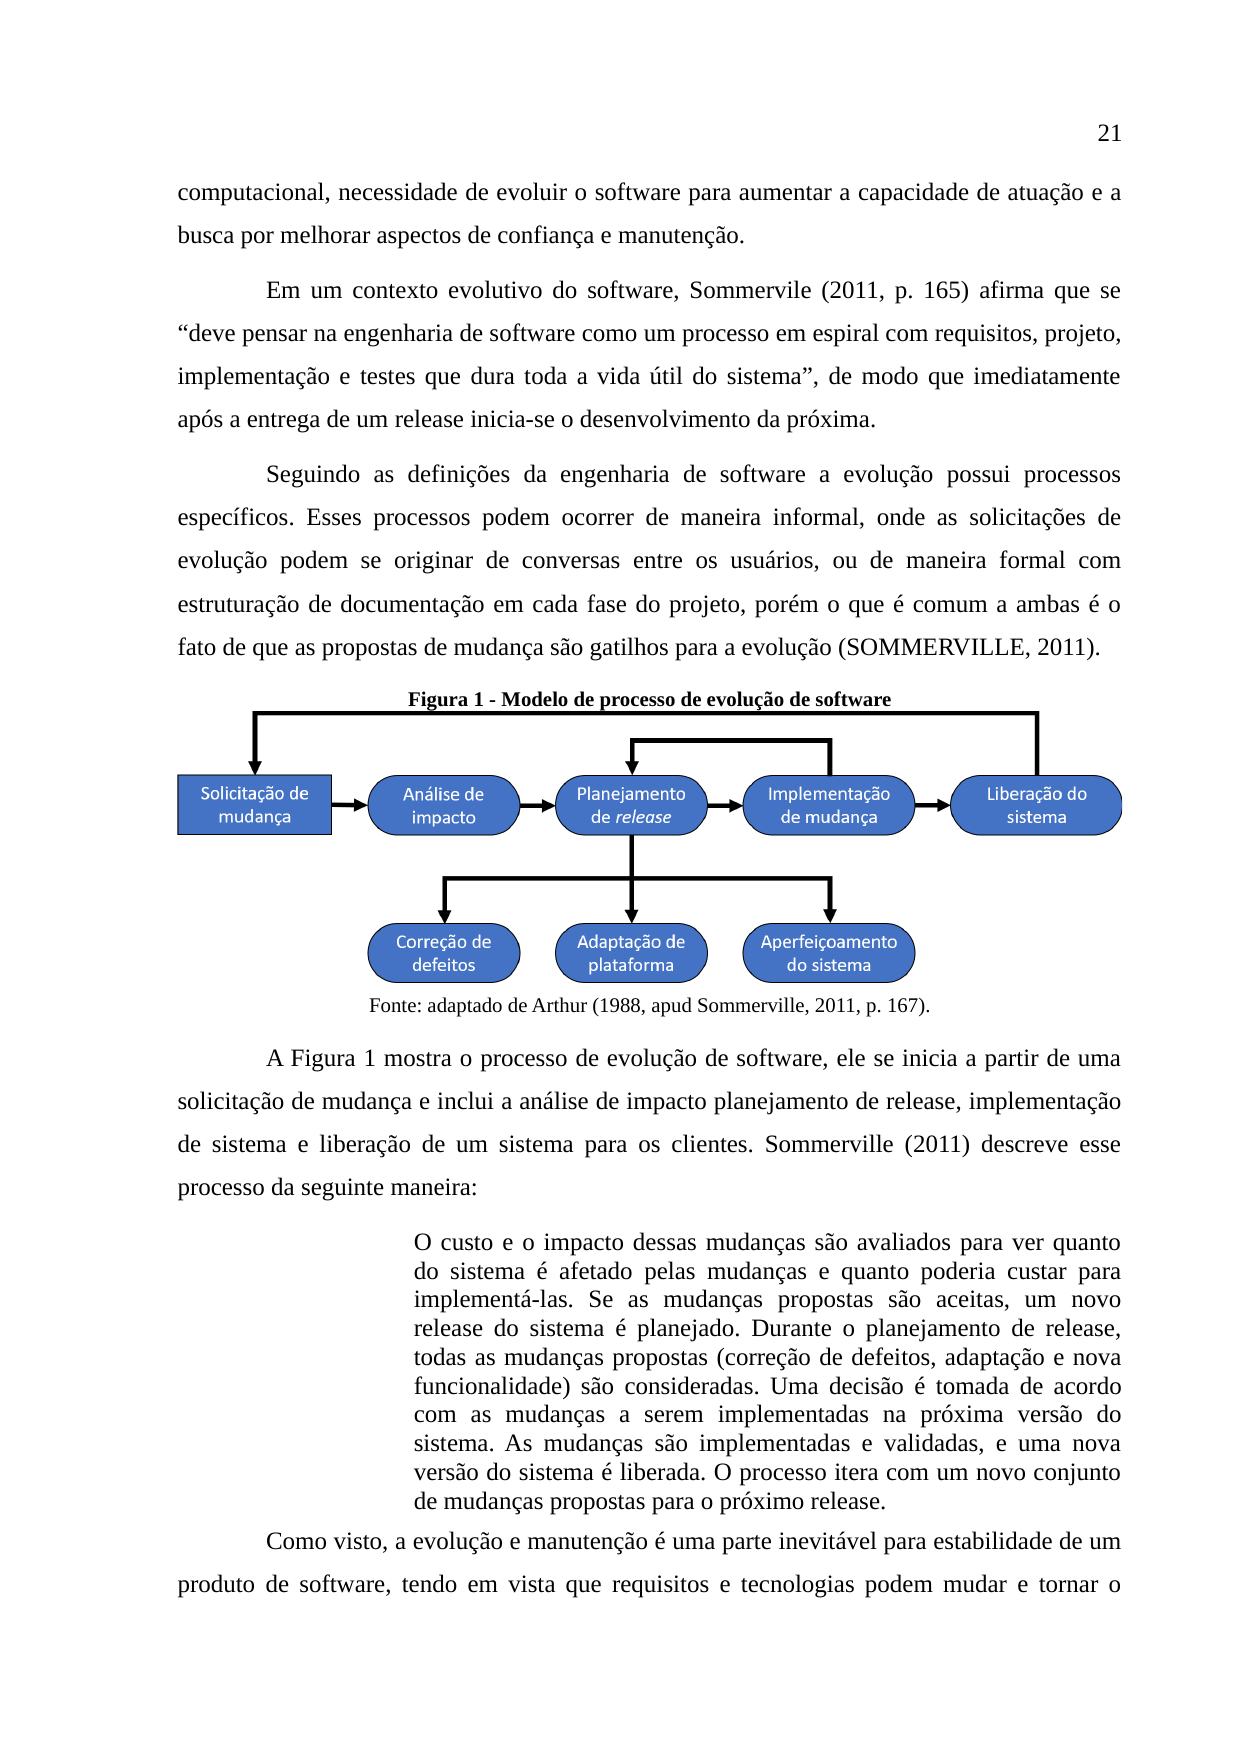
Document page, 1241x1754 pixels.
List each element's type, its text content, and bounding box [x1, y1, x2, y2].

text Fonte: adaptado de Arthur (1988, apud Sommerville, 2011, p. 167). [177, 988, 1122, 1017]
text Como visto, a evolução e manutenção é uma parte inevitável para estabilidade de um produto de software, tendo em vista que requisitos e tecnologias podem mudar e tornar o [177, 1526, 1122, 1598]
text Em um contexto evolutivo do software, Sommervile (2011, p. 165) afirma que se “deve pensar na engenharia de software como um processo em espiral com requisitos, projeto, implementação e testes que dura toda a vida útil do sistema”, de modo que imediatamente após a entrega de um release inicia-se o desenvolvimento da próxima. [177, 275, 1122, 433]
text O custo e o impacto dessas mudanças são avaliados para ver quanto do sistema é afetado pelas mudanças e quanto poderia custar para implementá-las. Se as mudanças propostas são aceitas, um novo release do sistema é planejado. Durante o planejamento de release, todas as mudanças propostas (correção de defeitos, adaptação e nova funcionalidade) são consideradas. Uma decisão é tomada de acordo com as mudanças a serem implementadas na próxima versão do sistema. As mudanças são implementadas e validadas, e uma nova versão do sistema é liberada. O processo itera com um novo conjunto de mudanças propostas para o próximo release. [413, 1227, 1122, 1514]
text Seguindo as definições da engenharia de software a evolução possui processos específicos. Esses processos podem ocorrer de maneira informal, onde as solicitações de evolução podem se originar de conversas entre os usuários, ou de maneira formal com estruturação de documentação em cada fase do projeto, porém o que é comum a ambas é o fato de que as propostas de mudança são gatilhos para a evolução (SOMMERVILLE, 2011). [177, 459, 1122, 661]
text computacional, necessidade de evoluir o software para aumentar a capacidade de atuação e a busca por melhorar aspectos de confiança e manutenção. [177, 177, 1122, 249]
text Figura 1 - Modelo de processo de evolução de software [177, 687, 1122, 711]
picture [177, 711, 1123, 988]
text A Figura 1 mostra o processo de evolução de software, ele se inicia a partir de uma solicitação de mudança e inclui a análise de impacto planejamento de release, implementação de sistema e liberação de um sistema para os clientes. Sommerville (2011) descreve esse processo da seguinte maneira: [177, 1043, 1122, 1201]
